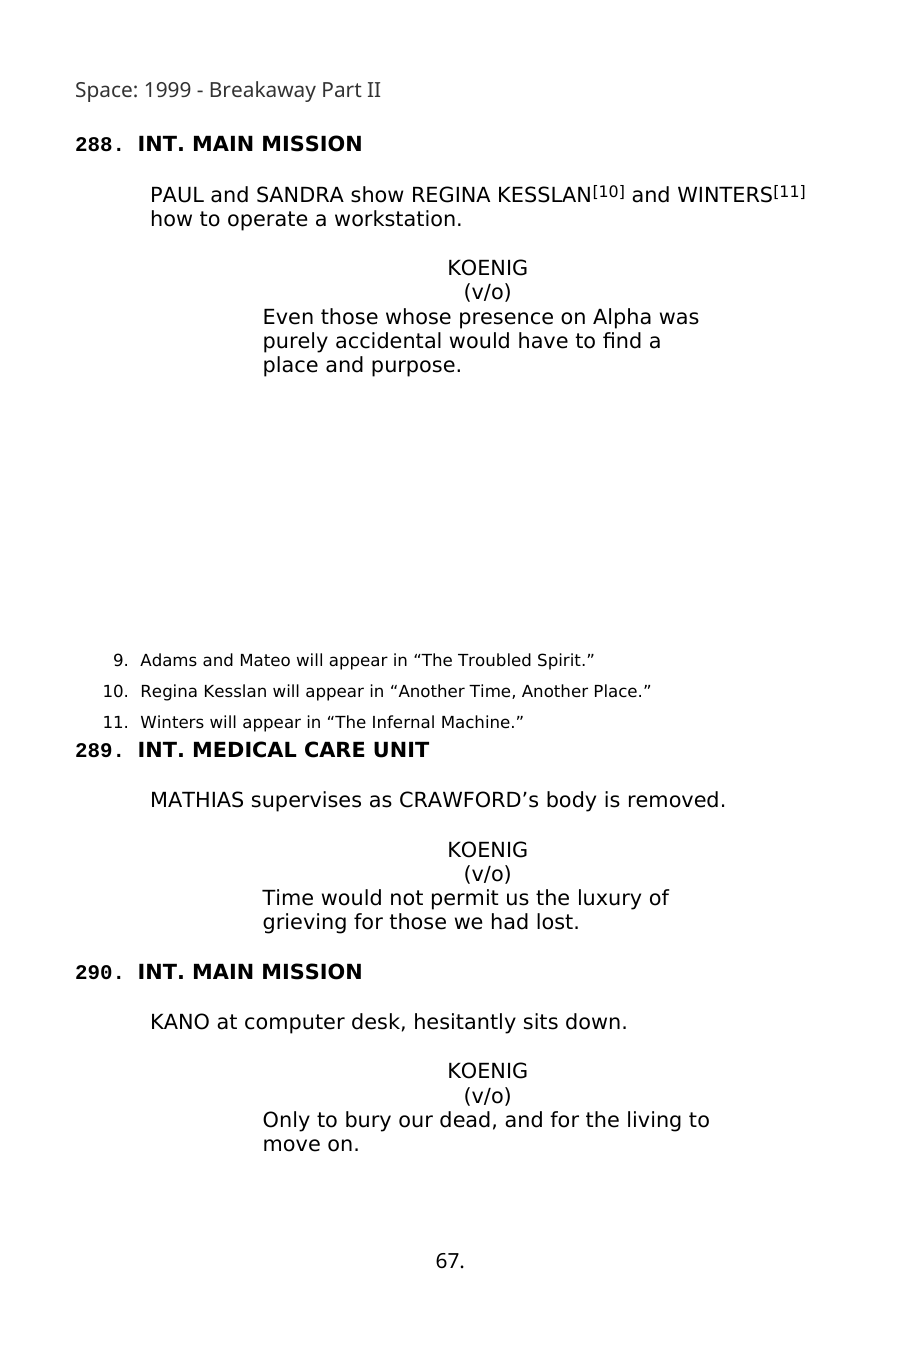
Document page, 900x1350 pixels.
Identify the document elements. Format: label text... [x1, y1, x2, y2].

text KOENIG (v/o) [262, 256, 712, 305]
table_cell 11. [75, 707, 134, 738]
table_header Adams and Mateo will appear in “The Troubled Spirit.” [135, 645, 825, 676]
text 289. INT. MEDICAL CARE UNIT [75, 738, 825, 763]
table_header 9. [75, 645, 134, 676]
text KANO at computer desk, hesitantly sits down. [150, 1010, 825, 1034]
text 288. INT. MAIN MISSION [75, 132, 825, 158]
text KOENIG (v/o) [262, 1059, 712, 1108]
table_cell Regina Kesslan will appear in “Another Time, Another Place.” [135, 676, 825, 707]
text Time would not permit us the luxury of grieving for those we had lost. [262, 886, 712, 935]
text Only to bury our dead, and for the living to move on. [262, 1108, 712, 1157]
text KOENIG (v/o) [262, 838, 712, 886]
text MATHIAS supervises as CRAWFORD’s body is removed. [150, 788, 825, 813]
text Even those whose presence on Alpha was purely accidental would have to find a place and purpose. [262, 305, 712, 377]
text 290. INT. MAIN MISSION [75, 960, 825, 985]
text PAUL and SANDRA show REGINA KESSLAN[10] and WINTERS[11] how to operate a workstation. [150, 183, 825, 231]
table_cell 10. [75, 676, 134, 707]
table_cell Winters will appear in “The Infernal Machine.” [135, 707, 825, 738]
